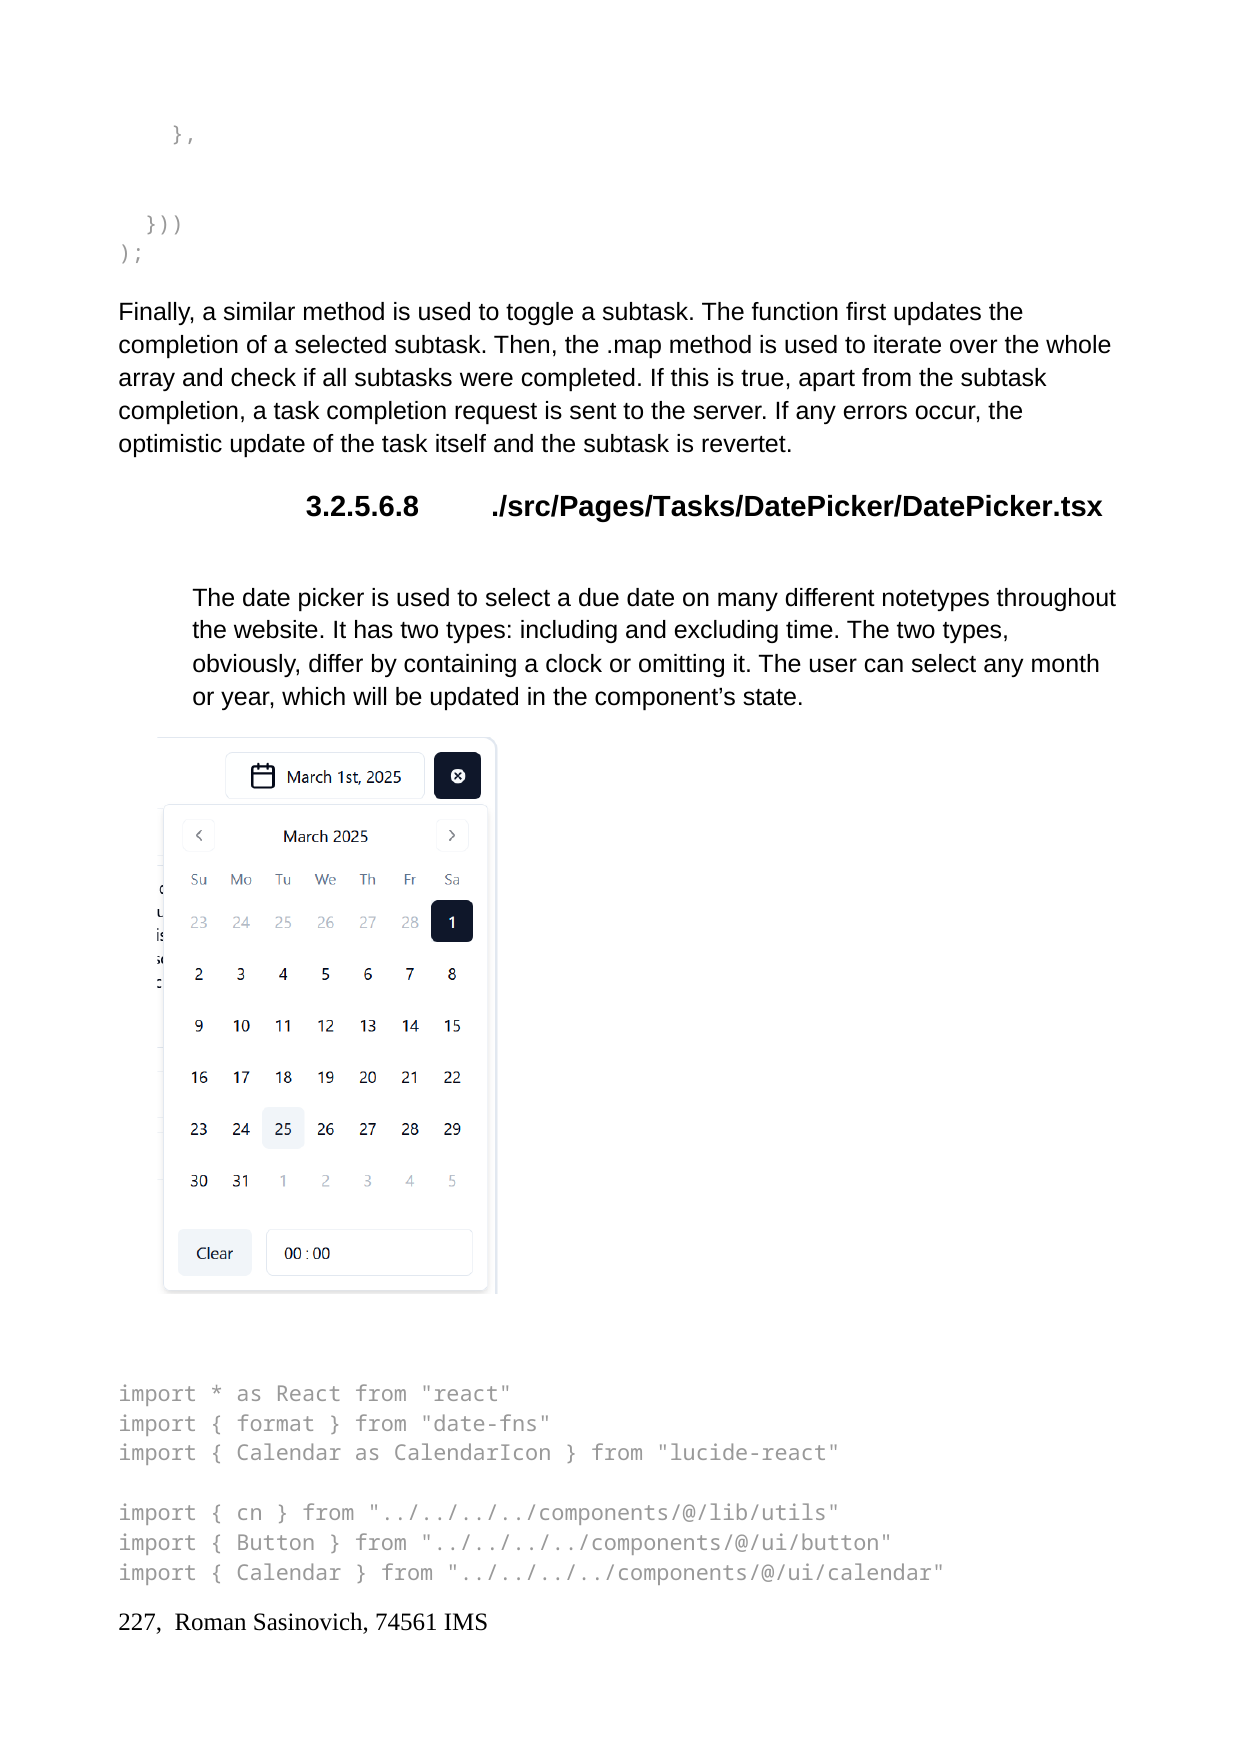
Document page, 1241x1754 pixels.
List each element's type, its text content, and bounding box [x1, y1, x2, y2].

text }, [118, 118, 1122, 148]
text ); [118, 237, 1122, 267]
text import { format } from "date-fns" [118, 1408, 1122, 1437]
text import { cn } from "../../../../components/@/lib/utils" [118, 1497, 1122, 1527]
text Finally, a similar method is used to toggle a subtask. The function first updates the completion of a selected subtask. Then, the .map method is used to iterate over the whole array and check if all subtasks were completed. If this is true, apart from the subtask completion, a task completion request is sent to the server. If any errors occur, the optimistic update of the task itself and the subtask is revertet. [118, 297, 1122, 458]
text })) [118, 207, 1122, 237]
subtitle ./src/Pages/Tasks/DatePicker/DatePicker.tsx [306, 489, 1122, 522]
text import * as React from "react" [118, 1378, 1122, 1408]
text import { Button } from "../../../../components/@/ui/button" [118, 1527, 1122, 1557]
text The date picker is used to select a due date on many different notetypes throughout the website. It has two types: including and excluding time. The two types, obviously, differ by containing a clock or omitting it. The user can select any month or year, which will be updated in the component’s state. [192, 582, 1122, 710]
text import { Calendar } from "../../../../components/@/ui/calendar" [118, 1557, 1122, 1586]
text import { Calendar as CalendarIcon } from "lucide-react" [118, 1437, 1122, 1467]
picture [157, 737, 498, 1294]
